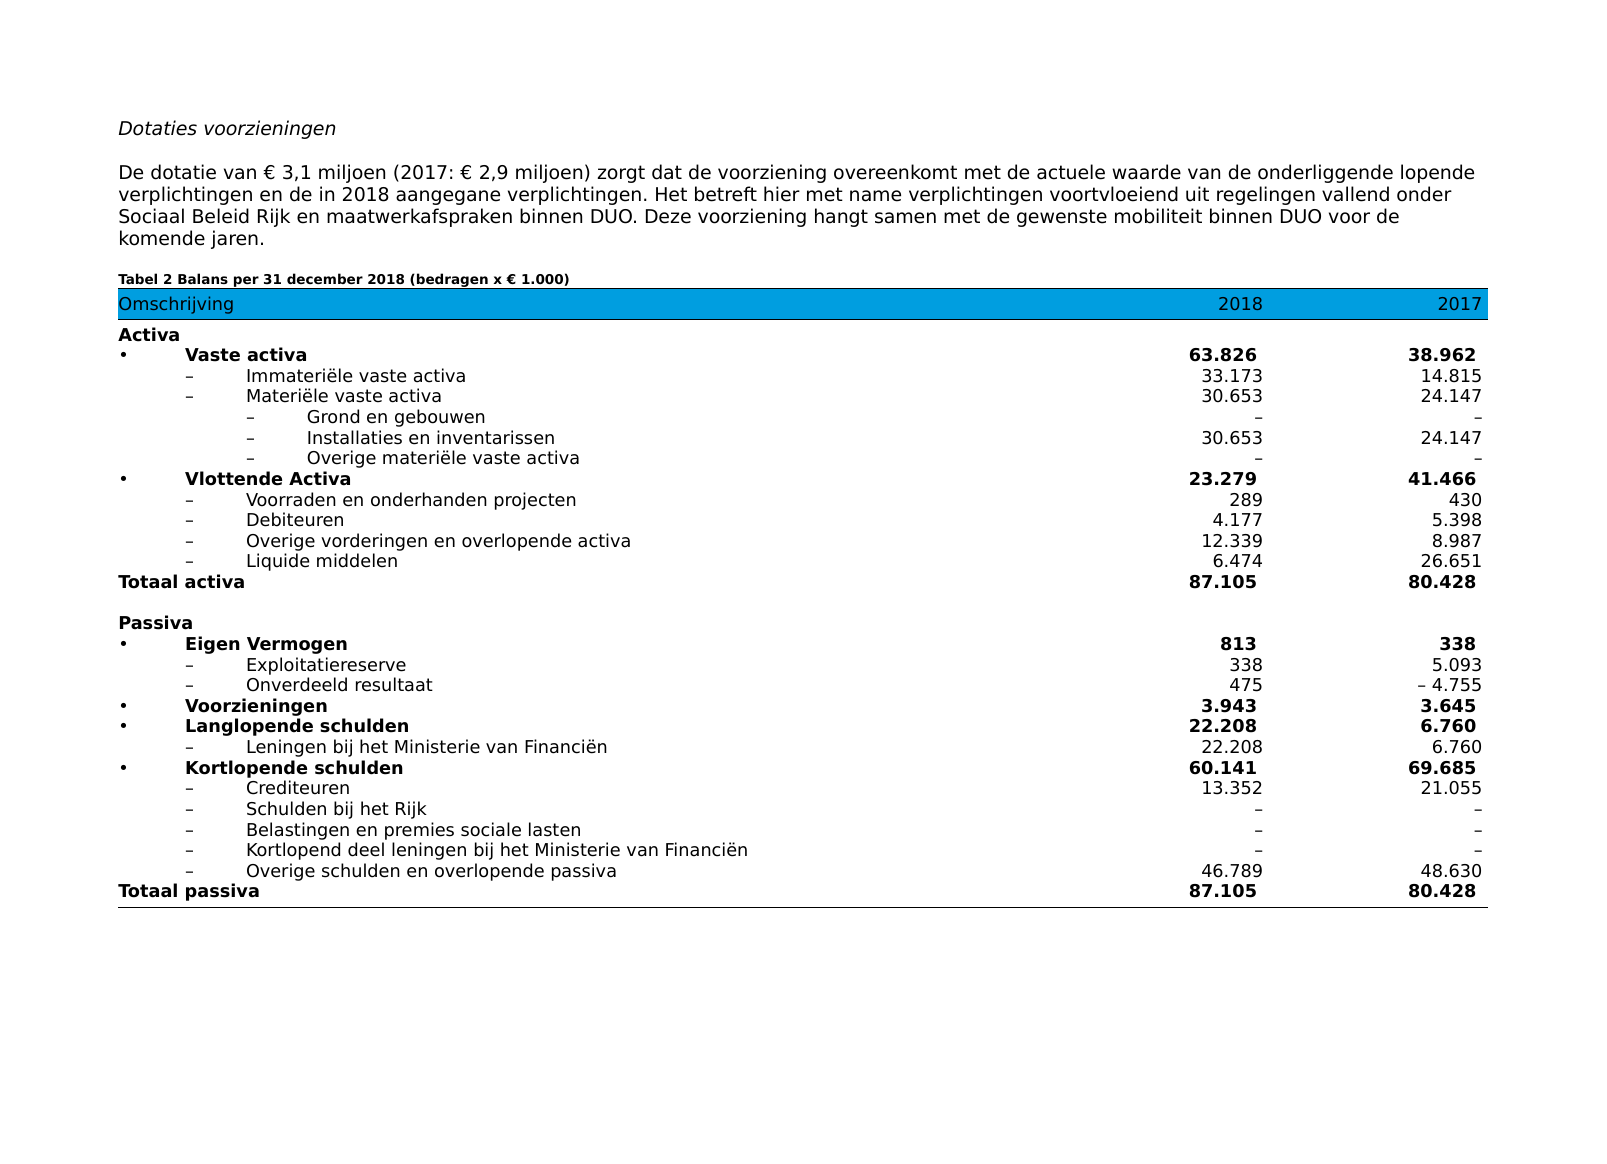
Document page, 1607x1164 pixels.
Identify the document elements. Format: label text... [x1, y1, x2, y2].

table_cell 813 [1050, 634, 1269, 654]
table_cell – [1050, 820, 1269, 840]
table_cell [118, 510, 179, 531]
table_cell 5.093 [1269, 655, 1488, 675]
table_cell [1269, 593, 1488, 613]
table_cell • [118, 696, 179, 716]
table_cell 30.653 [1050, 386, 1269, 407]
table_cell Overige materiële vaste activa [301, 448, 1049, 469]
table_cell 41.466 [1269, 469, 1488, 489]
table_cell [118, 448, 179, 469]
table_cell 430 [1269, 490, 1488, 510]
table_cell [118, 551, 179, 572]
table_cell 13.352 [1050, 778, 1269, 799]
table_cell Immateriële vaste activa [240, 366, 1049, 386]
table_cell – [179, 840, 240, 861]
table_cell 48.630 [1269, 861, 1488, 881]
table_cell Totaal passiva [118, 881, 1049, 907]
table_cell [1269, 320, 1488, 345]
table_cell – [179, 386, 240, 407]
table_cell – [179, 551, 240, 572]
table_cell [118, 386, 179, 407]
table_cell – [179, 820, 240, 840]
table_cell 26.651 [1269, 551, 1488, 572]
table_cell – [1050, 840, 1269, 861]
table_cell – [240, 448, 301, 469]
table_cell 338 [1269, 634, 1488, 654]
table_cell [118, 675, 179, 696]
table_cell Materiële vaste activa [240, 386, 1049, 407]
table_cell – [1269, 820, 1488, 840]
table_cell [118, 593, 179, 613]
text De dotatie van € 3,1 miljoen (2017: € 2,9 miljoen) zorgt dat de voorziening overeenkomt met de actuele waarde van de onderliggende lopende verplichtingen en de in 2018 aangegane verplichtingen. Het betreft hier met name verplichtingen voortvloeiend uit regelingen vallend onder Sociaal Beleid Rijk en maatwerkafspraken binnen DUO. Deze voorziening hangt samen met de gewenste mobiliteit binnen DUO voor de komende jaren. [118, 162, 1488, 250]
table_cell 8.987 [1269, 531, 1488, 551]
table_cell Totaal activa [118, 572, 1049, 593]
table_cell • [118, 716, 179, 737]
table_cell 4.177 [1050, 510, 1269, 531]
table_cell – [1269, 799, 1488, 819]
table_cell Eigen Vermogen [179, 634, 1049, 654]
table_cell 289 [1050, 490, 1269, 510]
table_header Tabel 2 Balans per 31 december 2018 (bedragen x € 1.000) [118, 272, 1488, 288]
table_cell • [118, 634, 179, 654]
table_cell – [1050, 407, 1269, 428]
table_cell [118, 531, 179, 551]
table_cell 24.147 [1269, 386, 1488, 407]
table_cell – [1050, 799, 1269, 819]
table_cell 46.789 [1050, 861, 1269, 881]
table_cell Kortlopend deel leningen bij het Ministerie van Financiën [240, 840, 1049, 861]
table_cell 6.760 [1269, 716, 1488, 737]
table_cell Liquide middelen [240, 551, 1049, 572]
table_cell 24.147 [1269, 428, 1488, 448]
table_cell Schulden bij het Rijk [240, 799, 1049, 819]
table_cell – [179, 778, 240, 799]
table_cell Overige vorderingen en overlopende activa [240, 531, 1049, 551]
table_cell 3.645 [1269, 696, 1488, 716]
table_cell [118, 799, 179, 819]
table_cell 6.474 [1050, 551, 1269, 572]
table_cell 6.760 [1269, 737, 1488, 758]
table_cell Onverdeeld resultaat [240, 675, 1049, 696]
table_cell • [118, 469, 179, 489]
table_cell 63.826 [1050, 345, 1269, 366]
table_cell Installaties en inventarissen [301, 428, 1049, 448]
table_cell 80.428 [1269, 881, 1488, 907]
table_cell Omschrijving [118, 289, 1049, 319]
table_cell 2018 [1050, 289, 1269, 319]
table_cell [118, 655, 179, 675]
table_cell 87.105 [1050, 881, 1269, 907]
table_cell – [179, 737, 240, 758]
table_cell – [1050, 448, 1269, 469]
table_cell Belastingen en premies sociale lasten [240, 820, 1049, 840]
table_cell – 4.755 [1269, 675, 1488, 696]
table_cell [118, 820, 179, 840]
table_cell [179, 407, 240, 428]
table_cell [179, 428, 240, 448]
table_cell Langlopende schulden [179, 716, 1049, 737]
table_cell 22.208 [1050, 716, 1269, 737]
table_cell – [179, 531, 240, 551]
table_cell Activa [118, 320, 1049, 345]
table_cell – [179, 799, 240, 819]
table_cell [1050, 613, 1269, 634]
table_cell • [118, 758, 179, 778]
table_cell 14.815 [1269, 366, 1488, 386]
table_cell Crediteuren [240, 778, 1049, 799]
table_cell 60.141 [1050, 758, 1269, 778]
table_cell – [240, 428, 301, 448]
table_cell Passiva [118, 613, 1049, 634]
table_cell – [179, 655, 240, 675]
table_cell – [179, 490, 240, 510]
subtitle Dotaties voorzieningen [118, 118, 1488, 140]
table_cell 23.279 [1050, 469, 1269, 489]
table_cell – [179, 366, 240, 386]
table_cell 80.428 [1269, 572, 1488, 593]
table_cell – [179, 510, 240, 531]
table_cell [118, 737, 179, 758]
table_cell 2017 [1269, 289, 1488, 319]
table_cell 475 [1050, 675, 1269, 696]
table_cell 87.105 [1050, 572, 1269, 593]
table_cell – [179, 675, 240, 696]
table_cell Kortlopende schulden [179, 758, 1049, 778]
table_cell – [1269, 407, 1488, 428]
table_cell [118, 490, 179, 510]
table_cell Vaste activa [179, 345, 1049, 366]
table_cell [118, 428, 179, 448]
table_cell 12.339 [1050, 531, 1269, 551]
table_cell Vlottende Activa [179, 469, 1049, 489]
table_cell Grond en gebouwen [301, 407, 1049, 428]
table_cell 3.943 [1050, 696, 1269, 716]
table_cell 22.208 [1050, 737, 1269, 758]
table_cell [1269, 613, 1488, 634]
table_cell 338 [1050, 655, 1269, 675]
table_cell [118, 407, 179, 428]
table_cell • [118, 345, 179, 366]
table_cell Debiteuren [240, 510, 1049, 531]
table_cell [179, 448, 240, 469]
table_cell [1050, 320, 1269, 345]
table_cell [118, 840, 179, 861]
table_cell [118, 778, 179, 799]
table_cell [118, 366, 179, 386]
table_cell – [240, 407, 301, 428]
table_cell [1050, 593, 1269, 613]
table_cell 33.173 [1050, 366, 1269, 386]
table_cell [240, 593, 301, 613]
table_cell Voorzieningen [179, 696, 1049, 716]
table_cell 5.398 [1269, 510, 1488, 531]
table_cell [118, 861, 179, 881]
table_cell [301, 593, 1049, 613]
table_cell Exploitatiereserve [240, 655, 1049, 675]
table_cell 21.055 [1269, 778, 1488, 799]
table_cell [179, 593, 240, 613]
table_cell 69.685 [1269, 758, 1488, 778]
table_cell – [179, 861, 240, 881]
table_cell Overige schulden en overlopende passiva [240, 861, 1049, 881]
table_cell – [1269, 840, 1488, 861]
table_cell Voorraden en onderhanden projecten [240, 490, 1049, 510]
table_cell 30.653 [1050, 428, 1269, 448]
table_cell – [1269, 448, 1488, 469]
table_cell 38.962 [1269, 345, 1488, 366]
table_cell Leningen bij het Ministerie van Financiën [240, 737, 1049, 758]
